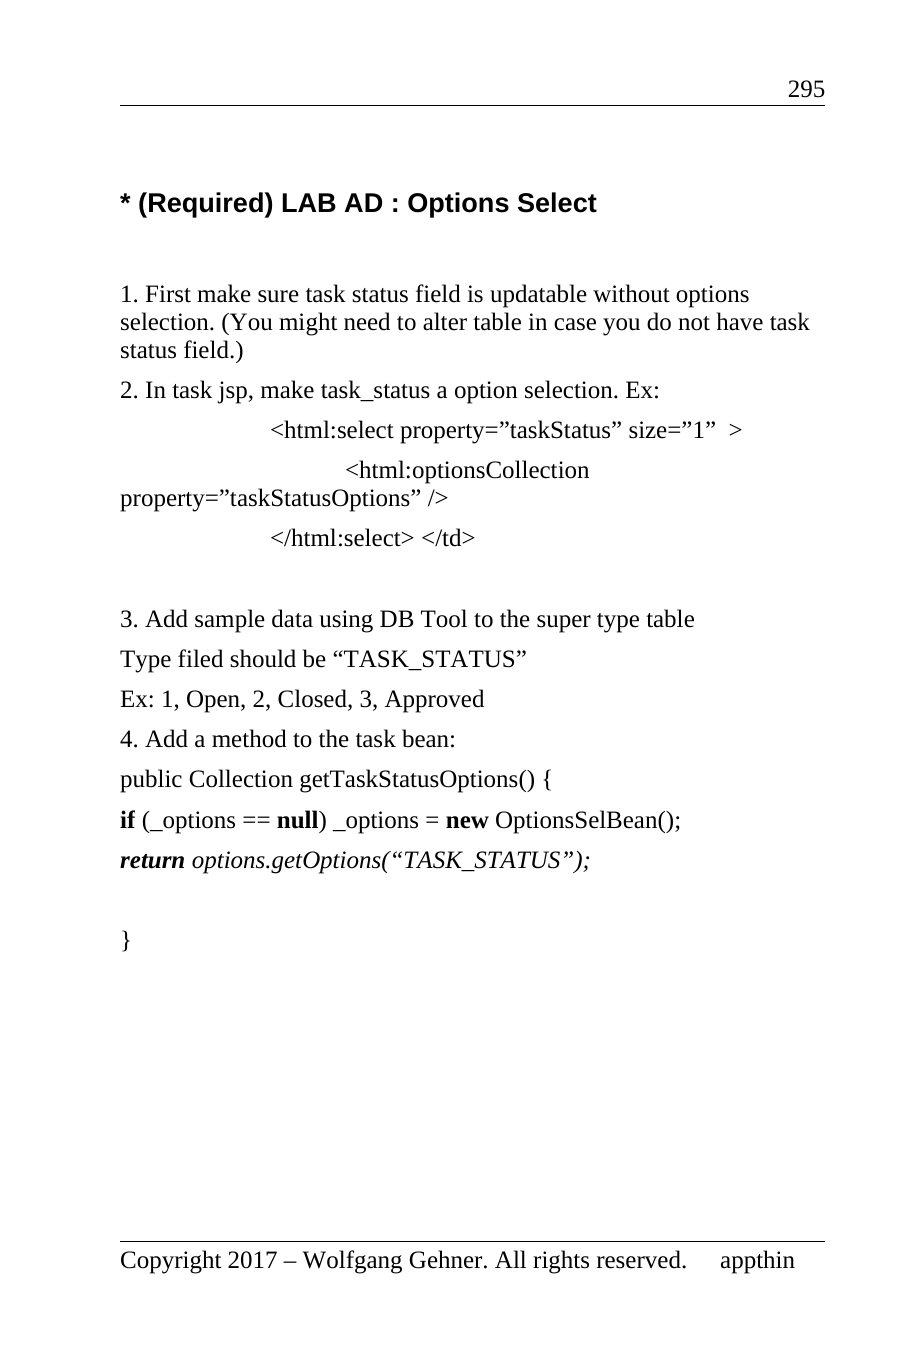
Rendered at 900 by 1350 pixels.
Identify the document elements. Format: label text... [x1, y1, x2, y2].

text <html:optionsCollection property=”taskStatusOptions” /> [120, 456, 825, 512]
text 4. Add a method to the task bean: [120, 725, 825, 753]
text 1. First make sure task status field is updatable without options selection. (You might need to alter table in case you do not have task status field.) [120, 280, 825, 363]
text if (_options == null) _options = new OptionsSelBean(); [120, 806, 825, 833]
text 3. Add sample data using DB Tool to the super type table [120, 605, 825, 632]
text return options.getOptions(“TASK_STATUS”); [120, 846, 825, 874]
subtitle * (Required) LAB AD : Options Select [120, 188, 825, 219]
text Ex: 1, Open, 2, Closed, 3, Approved [120, 685, 825, 713]
text } [120, 926, 825, 954]
text 2. In task jsp, make task_status a option selection. Ex: [120, 376, 825, 404]
text public Collection getTaskStatusOptions() { [120, 766, 825, 793]
text Type filed should be “TASK_STATUS” [120, 645, 825, 673]
text </html:select> </td> [120, 524, 825, 552]
text <html:select property=”taskStatus” size=”1” > [120, 416, 825, 444]
